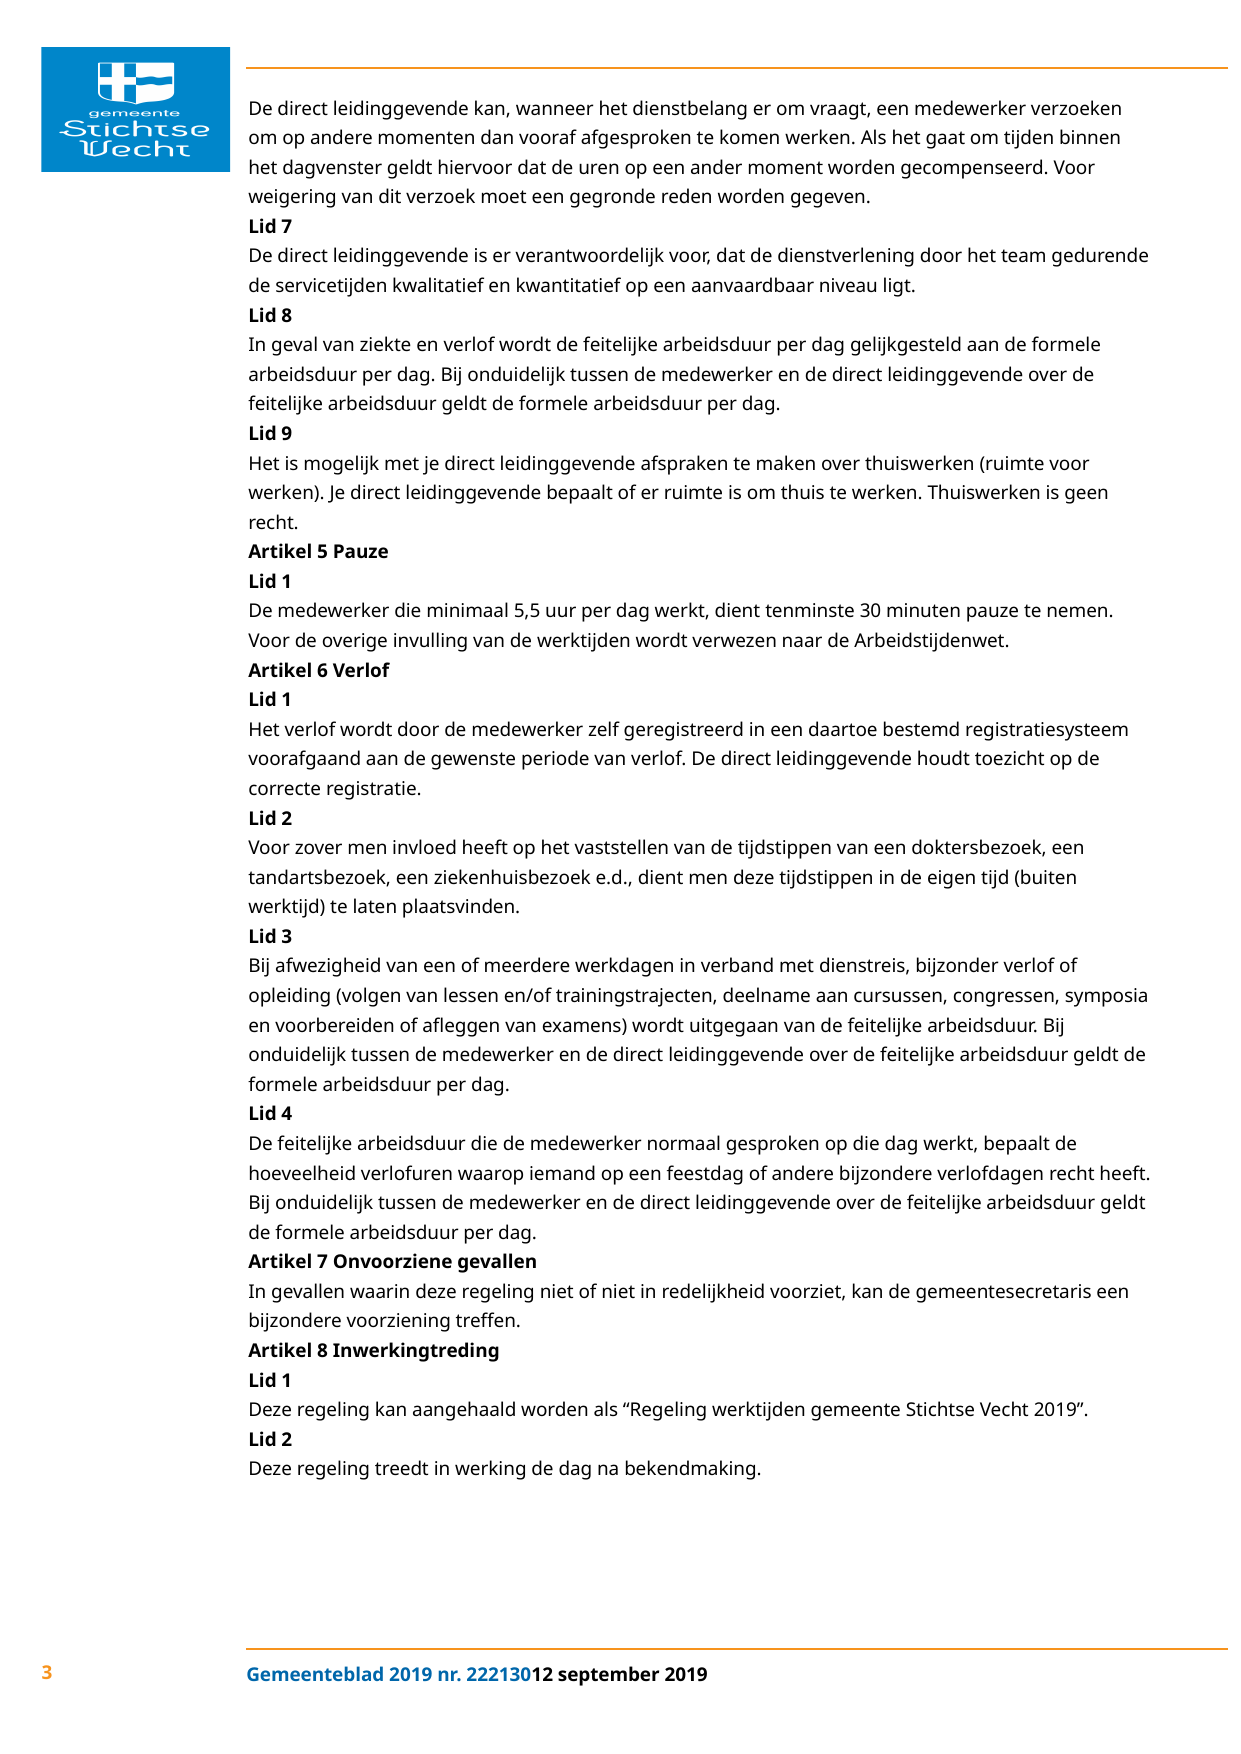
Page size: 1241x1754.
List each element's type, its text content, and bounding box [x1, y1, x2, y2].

text Lid 8 [248, 302, 1152, 328]
text Lid 9 [248, 420, 1152, 446]
text Voor zover men invloed heeft op het vaststellen van de tijdstippen van een doktersbezoek, een tandartsbezoek, een ziekenhuisbezoek e.d., dient men deze tijdstippen in de eigen tijd (buiten werktijd) te laten plaatsvinden. [248, 834, 1152, 919]
text Artikel 8 Inwerkingtreding [248, 1337, 1152, 1363]
text De medewerker die minimaal 5,5 uur per dag werkt, dient tenminste 30 minuten pauze te nemen. Voor de overige invulling van de werktijden wordt verwezen naar de Arbeidstijdenwet. [248, 598, 1152, 653]
text Artikel 7 Onvoorziene gevallen [248, 1248, 1152, 1274]
text De direct leidinggevende kan, wanneer het dienstbelang er om vraagt, een medewerker verzoeken om op andere momenten dan vooraf afgesproken te komen werken. Als het gaat om tijden binnen het dagvenster geldt hiervoor dat de uren op een ander moment worden gecompenseerd. Voor weigering van dit verzoek moet een gegronde reden worden gegeven. [248, 95, 1152, 209]
picture [99, 63, 135, 101]
text Lid 2 [248, 1426, 1152, 1452]
text Lid 2 [248, 805, 1152, 831]
text Het verlof wordt door de medewerker zelf geregistreerd in een daartoe bestemd registratiesysteem voorafgaand aan de gewenste periode van verlof. De direct leidinggevende houdt toezicht op de correcte registratie. [248, 716, 1152, 801]
text Deze regeling treedt in werking de dag na bekendmaking. [248, 1456, 1152, 1481]
text De feitelijke arbeidsduur die de medewerker normaal gesproken op die dag werkt, bepaalt de hoeveelheid verlofuren waarop iemand op een feestdag of andere bijzondere verlofdagen recht heeft. Bij onduidelijk tussen de medewerker en de direct leidinggevende over de feitelijke arbeidsduur geldt de formele arbeidsduur per dag. [248, 1130, 1152, 1245]
text Artikel 6 Verlof [248, 657, 1152, 683]
text Lid 7 [248, 213, 1152, 239]
text Deze regeling kan aangehaald worden als “Regeling werktijden gemeente Stichtse Vecht 2019”. [248, 1396, 1152, 1422]
text In gevallen waarin deze regeling niet of niet in redelijkheid voorziet, kan de gemeentesecretaris een bijzondere voorziening treffen. [248, 1278, 1152, 1333]
text Lid 1 [248, 1367, 1152, 1393]
text Bij afwezigheid van een of meerdere werkdagen in verband met dienstreis, bijzonder verlof of opleiding (volgen van lessen en/of trainingstrajecten, deelname aan cursussen, congressen, symposia en voorbereiden of afleggen van examens) wordt uitgegaan van de feitelijke arbeidsduur. Bij onduidelijk tussen de medewerker en de direct leidinggevende over de feitelijke arbeidsduur geldt de formele arbeidsduur per dag. [248, 953, 1152, 1097]
text Artikel 5 Pauze [248, 538, 1152, 564]
text Lid 4 [248, 1101, 1152, 1126]
picture [137, 63, 174, 103]
text Lid 3 [248, 923, 1152, 949]
text Lid 1 [248, 686, 1152, 712]
text Het is mogelijk met je direct leidinggevende afspraken te maken over thuiswerken (ruimte voor werken). Je direct leidinggevende bepaalt of er ruimte is om thuis te werken. Thuiswerken is geen recht. [248, 450, 1152, 535]
text In geval van ziekte en verlof wordt de feitelijke arbeidsduur per dag gelijkgesteld aan de formele arbeidsduur per dag. Bij onduidelijk tussen de medewerker en de direct leidinggevende over de feitelijke arbeidsduur geldt de formele arbeidsduur per dag. [248, 331, 1152, 416]
text Lid 1 [248, 568, 1152, 594]
text De direct leidinggevende is er verantwoordelijk voor, dat de dienstverlening door het team gedurende de servicetijden kwalitatief en kwantitatief op een aanvaardbaar niveau ligt. [248, 243, 1152, 298]
